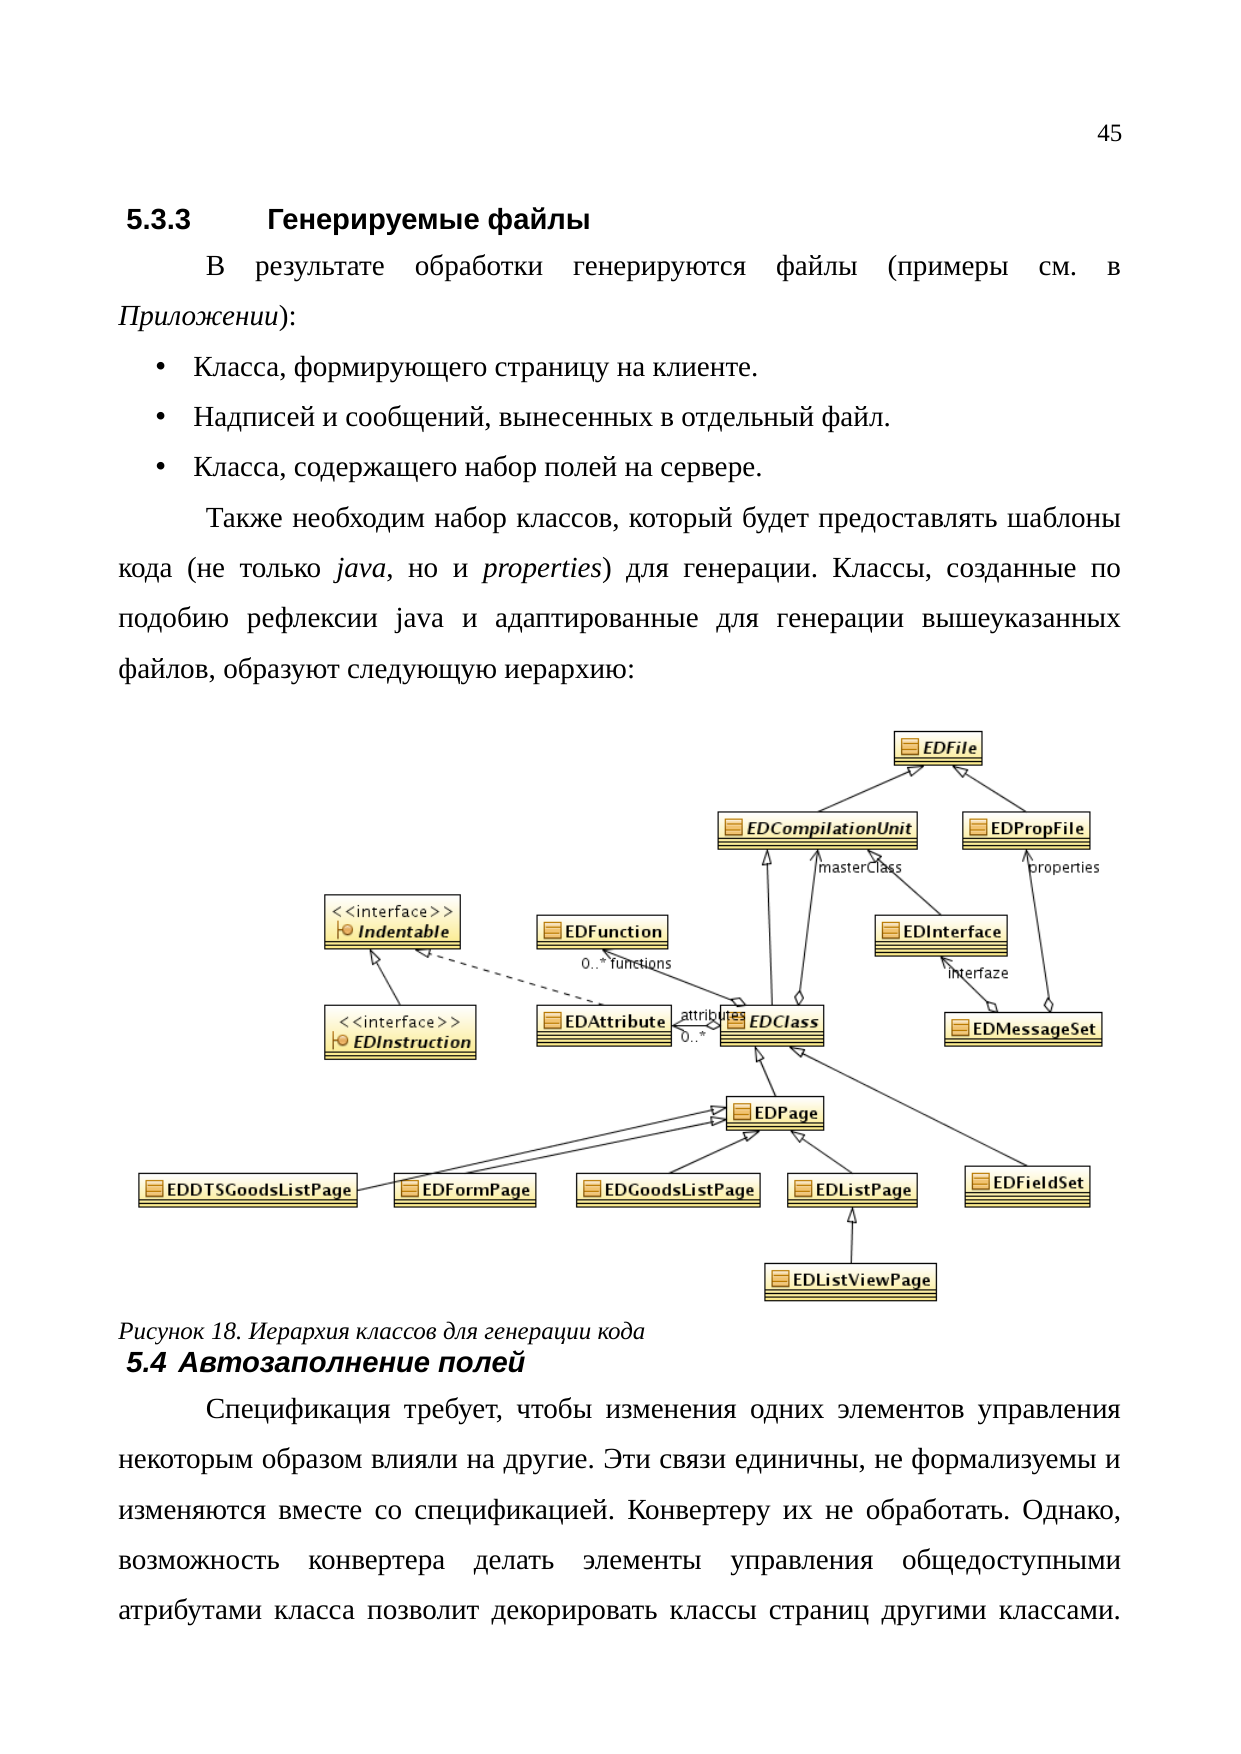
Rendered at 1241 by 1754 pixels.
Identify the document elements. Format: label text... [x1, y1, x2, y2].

list Класса, содержащего набор полей на сервере. [156, 449, 1122, 483]
text Рисунок 18. Иерархия классов для генерации кода [118, 1317, 1122, 1345]
picture [118, 713, 1123, 1317]
text Также необходим набор классов, который будет предоставлять шаблоны кода (не только java, но и properties) для генерации. Классы, созданные по подобию рефлексии java и адаптированные для генерации вышеуказанных файлов, образуют следующую иерархию: [118, 500, 1122, 684]
list Класса, формирующего страницу на клиенте. [156, 349, 1122, 382]
text Спецификация требует, чтобы изменения одних элементов управления некоторым образом влияли на другие. Эти связи единичны, не формализуемы и изменяются вместе со спецификацией. Конвертеру их не обработать. Однако, возможность конвертера делать элементы управления общедоступными атрибутами класса позволит декорировать классы страниц другими классами. [118, 1391, 1122, 1626]
subtitle [118, 701, 1122, 713]
list Надписей и сообщений, вынесенных в отдельный файл. [156, 399, 1122, 433]
subtitle Автозаполнение полей [118, 1345, 1122, 1379]
subtitle Генерируемые файлы [118, 202, 1122, 236]
text В результате обработки генерируются файлы (примеры см. в Приложении): [118, 248, 1122, 332]
